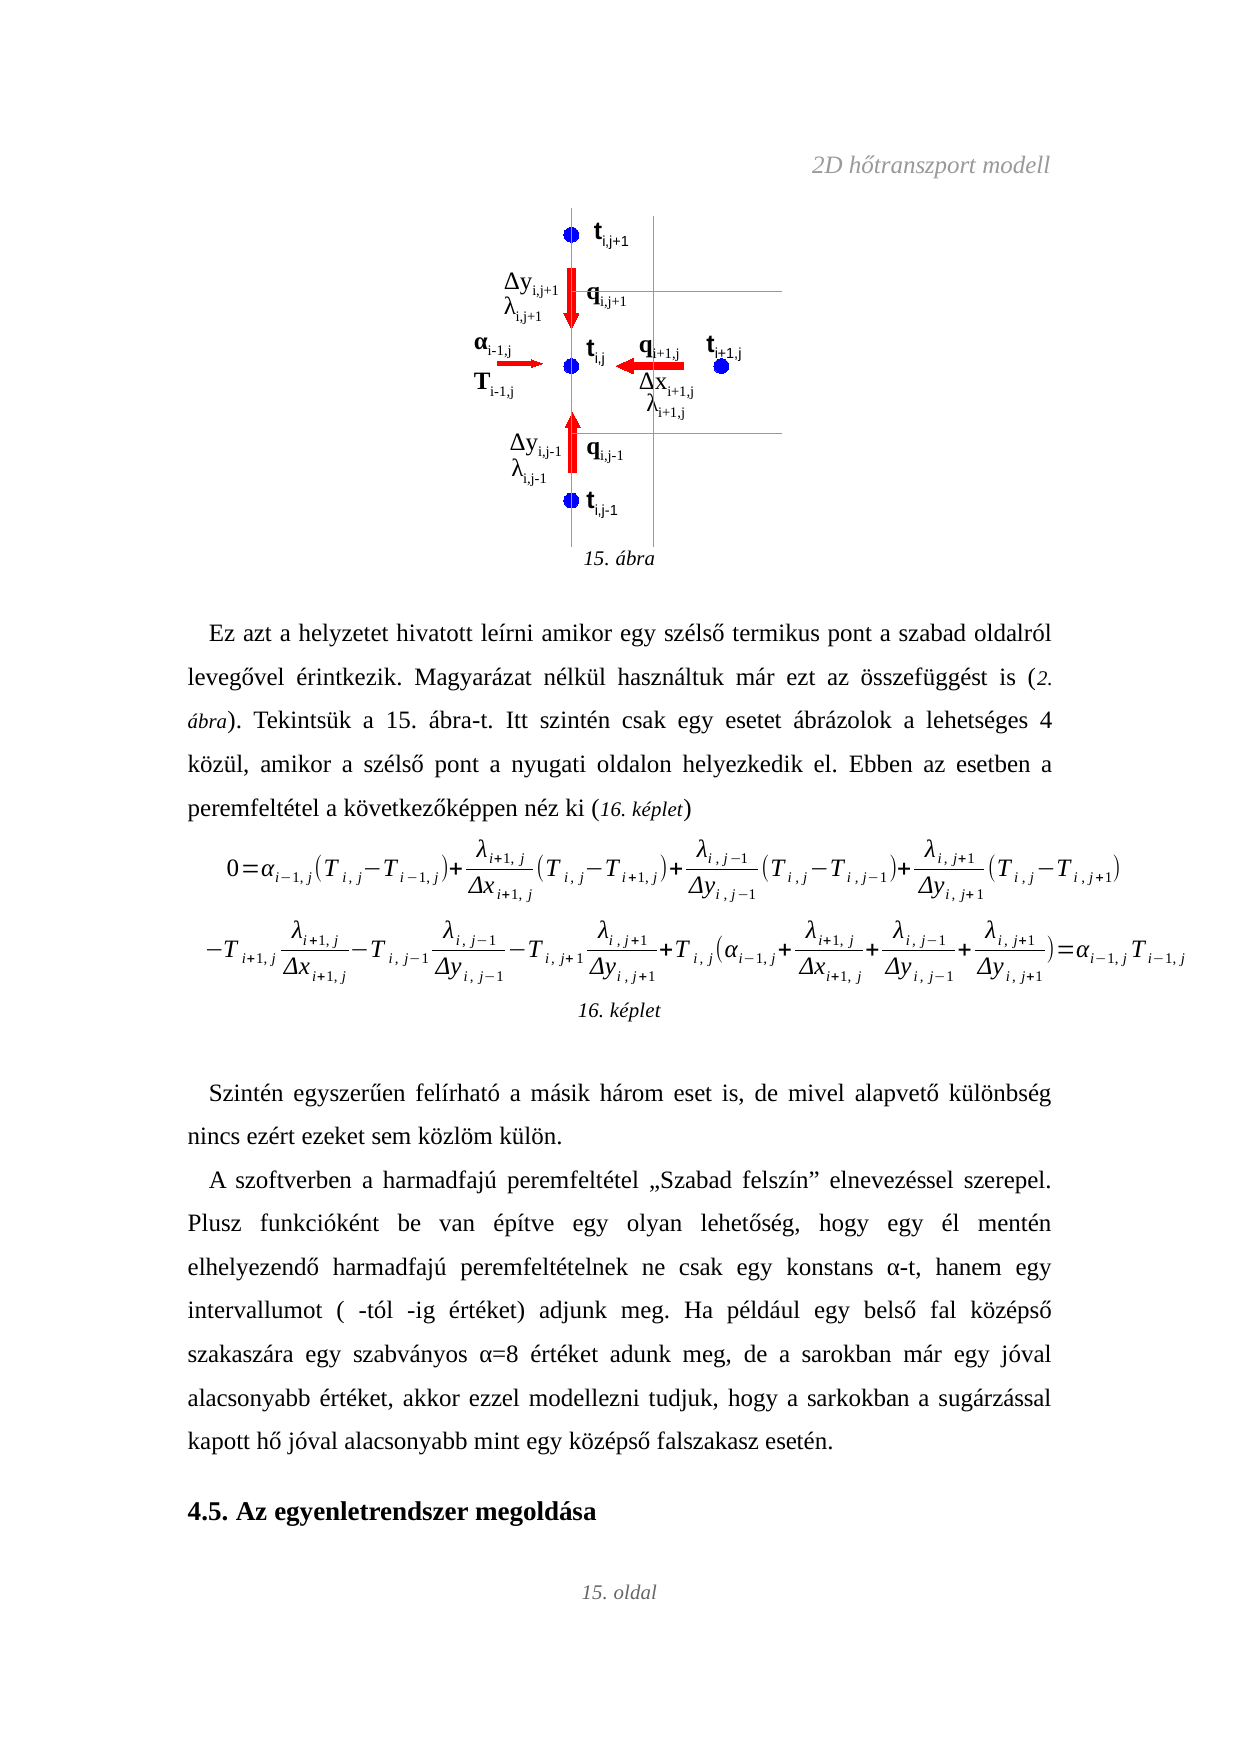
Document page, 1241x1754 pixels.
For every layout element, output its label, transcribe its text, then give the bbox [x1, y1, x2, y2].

text 15. ábra [187, 546, 1053, 570]
text A szoftverben a harmadfajú peremfeltétel „Szabad felszín” elnevezéssel szerepel. Plusz funkcióként be van építve egy olyan lehetőség, hogy egy él mentén elhelyezendő harmadfajú peremfeltételnek ne csak egy konstans α-t, hanem egy intervallumot ( -tól -ig értéket) adjunk meg. Ha például egy belső fal középső szakaszára egy szabványos α=8 értéket adunk meg, de a sarokban már egy jóval alacsonyabb értéket, akkor ezzel modellezni tudjuk, hogy a sarkokban a sugárzással kapott hő jóval alacsonyabb mint egy középső falszakasz esetén. [187, 1165, 1053, 1455]
text 16. képlet [187, 998, 1053, 1022]
text Szintén egyszerűen felírható a másik három eset is, de mivel alapvető különbség nincs ezért ezeket sem közlöm külön. [187, 1078, 1053, 1150]
subtitle Az egyenletrendszer megoldása [187, 1495, 1053, 1526]
text Ez azt a helyzetet hivatott leírni amikor egy szélső termikus pont a szabad oldalról levegővel érintkezik. Magyarázat nélkül használtuk már ezt az összefüggést is (2. ábra). Tekintsük a 15. ábra-t. Itt szintén csak egy esetet ábrázolok a lehetséges 4 közül, amikor a szélső pont a nyugati oldalon helyezkedik el. Ebben az esetben a peremfeltétel a következőképpen néz ki (16. képlet) [187, 618, 1053, 821]
